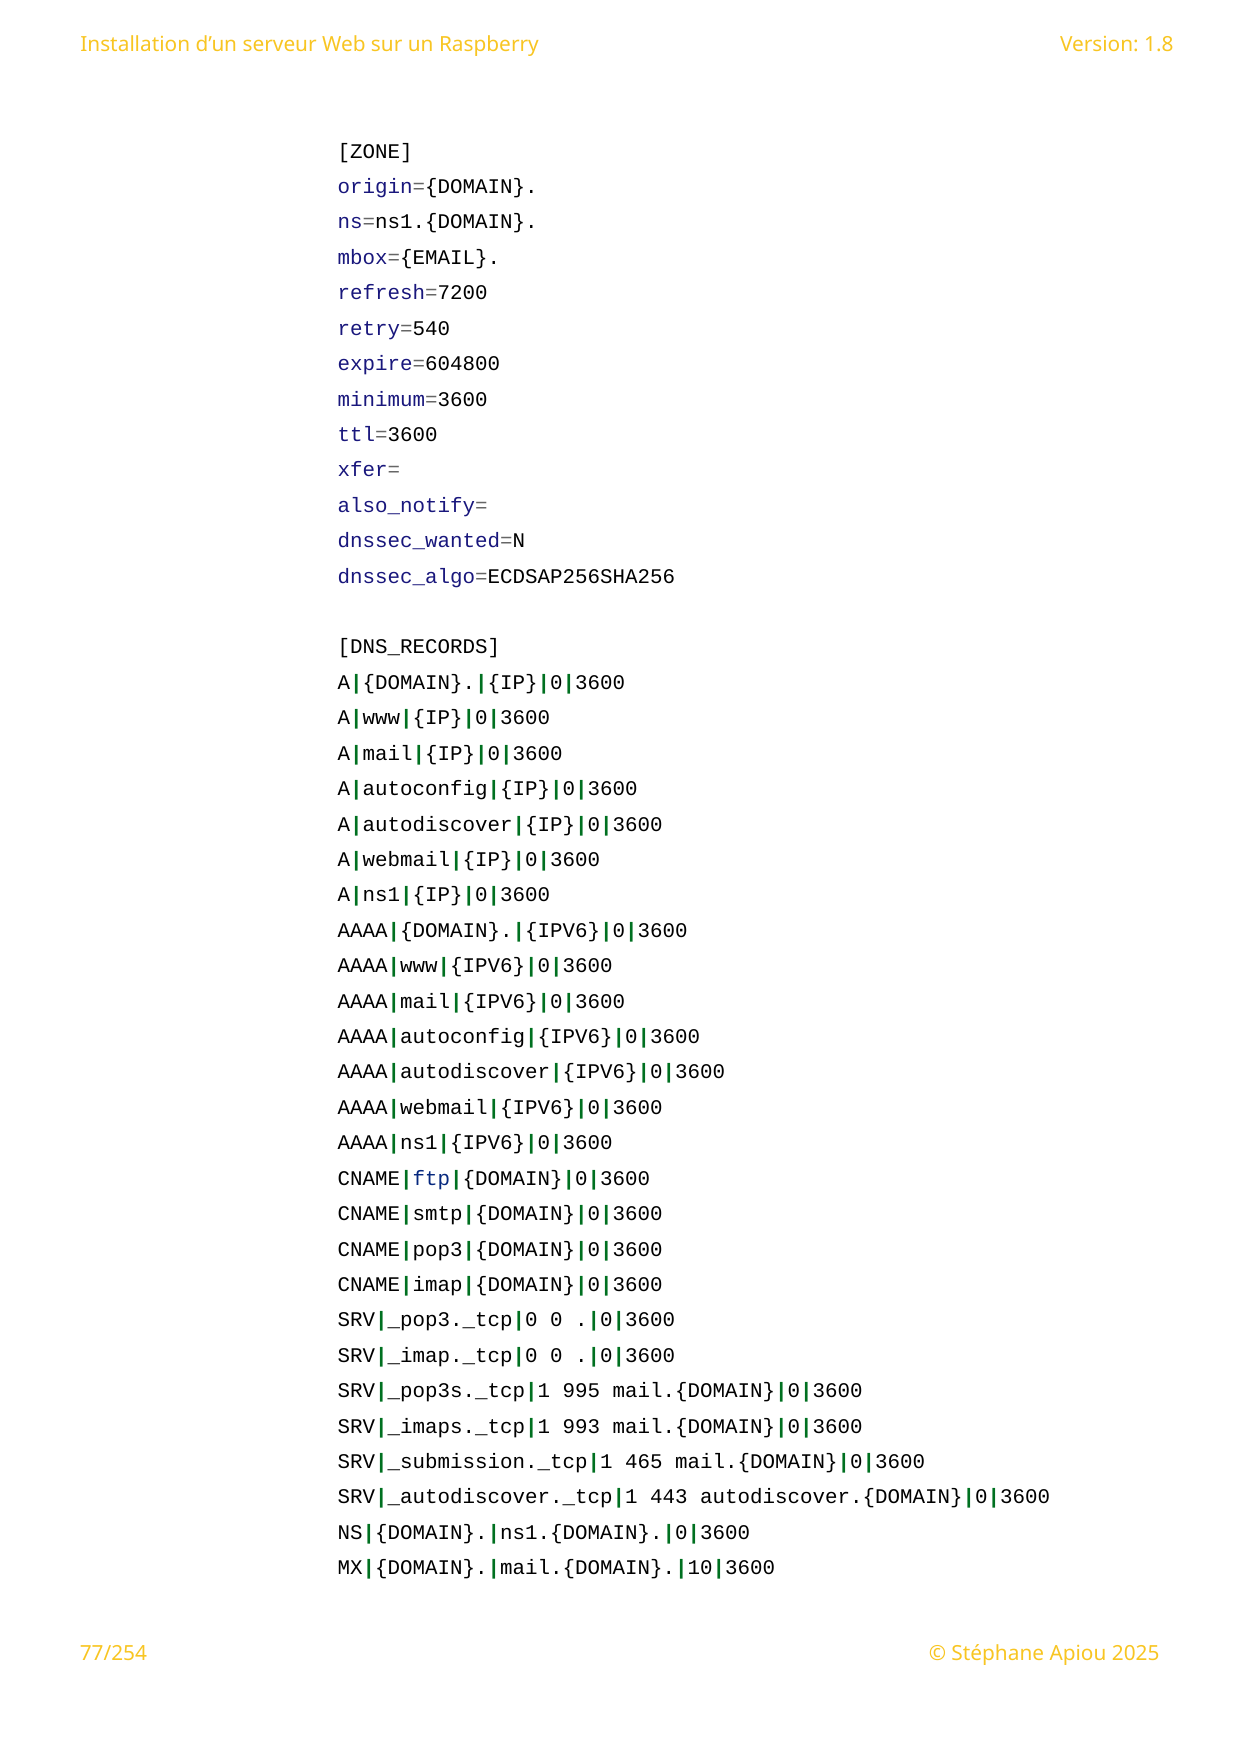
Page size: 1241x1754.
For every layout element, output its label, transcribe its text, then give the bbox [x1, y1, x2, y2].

list [DNS_RECORDS] [300, 637, 1090, 660]
list CNAME|pop3|{DOMAIN}|0|3600 [300, 1239, 1090, 1262]
list AAAA|{DOMAIN}.|{IPV6}|0|3600 [300, 920, 1090, 943]
list SRV|_pop3._tcp|0 0 .|0|3600 [300, 1309, 1090, 1333]
list origin={DOMAIN}. [300, 176, 1090, 200]
list NS|{DOMAIN}.|ns1.{DOMAIN}.|0|3600 [300, 1522, 1090, 1546]
list CNAME|ftp|{DOMAIN}|0|3600 [300, 1168, 1090, 1191]
list A|www|{IP}|0|3600 [300, 707, 1090, 731]
list A|mail|{IP}|0|3600 [300, 743, 1090, 766]
list AAAA|autoconfig|{IPV6}|0|3600 [300, 1026, 1090, 1050]
list xfer= [300, 459, 1090, 483]
list dnssec_algo=ECDSAP256SHA256 [300, 566, 1090, 589]
list also_notify= [300, 495, 1090, 518]
list CNAME|smtp|{DOMAIN}|0|3600 [300, 1203, 1090, 1227]
list AAAA|autodiscover|{IPV6}|0|3600 [300, 1062, 1090, 1085]
list ttl=3600 [300, 424, 1090, 448]
list ns=ns1.{DOMAIN}. [300, 212, 1090, 235]
list AAAA|mail|{IPV6}|0|3600 [300, 991, 1090, 1014]
list A|autoconfig|{IP}|0|3600 [300, 778, 1090, 802]
list AAAA|www|{IPV6}|0|3600 [300, 955, 1090, 979]
list SRV|_imaps._tcp|1 993 mail.{DOMAIN}|0|3600 [300, 1416, 1090, 1439]
list SRV|_autodiscover._tcp|1 443 autodiscover.{DOMAIN}|0|3600 [300, 1487, 1090, 1510]
list A|{DOMAIN}.|{IP}|0|3600 [300, 672, 1090, 696]
list MX|{DOMAIN}.|mail.{DOMAIN}.|10|3600 [300, 1557, 1090, 1581]
list [ZONE] [300, 141, 1090, 164]
list CNAME|imap|{DOMAIN}|0|3600 [300, 1274, 1090, 1298]
list expire=604800 [300, 353, 1090, 377]
list A|ns1|{IP}|0|3600 [300, 884, 1090, 908]
list SRV|_submission._tcp|1 465 mail.{DOMAIN}|0|3600 [300, 1451, 1090, 1475]
list A|webmail|{IP}|0|3600 [300, 849, 1090, 873]
list AAAA|webmail|{IPV6}|0|3600 [300, 1097, 1090, 1121]
list SRV|_imap._tcp|0 0 .|0|3600 [300, 1345, 1090, 1368]
list minimum=3600 [300, 389, 1090, 412]
list mbox={EMAIL}. [300, 247, 1090, 271]
list AAAA|ns1|{IPV6}|0|3600 [300, 1132, 1090, 1156]
list dnssec_wanted=N [300, 530, 1090, 554]
list SRV|_pop3s._tcp|1 995 mail.{DOMAIN}|0|3600 [300, 1380, 1090, 1404]
list A|autodiscover|{IP}|0|3600 [300, 814, 1090, 837]
list refresh=7200 [300, 282, 1090, 306]
list retry=540 [300, 318, 1090, 341]
